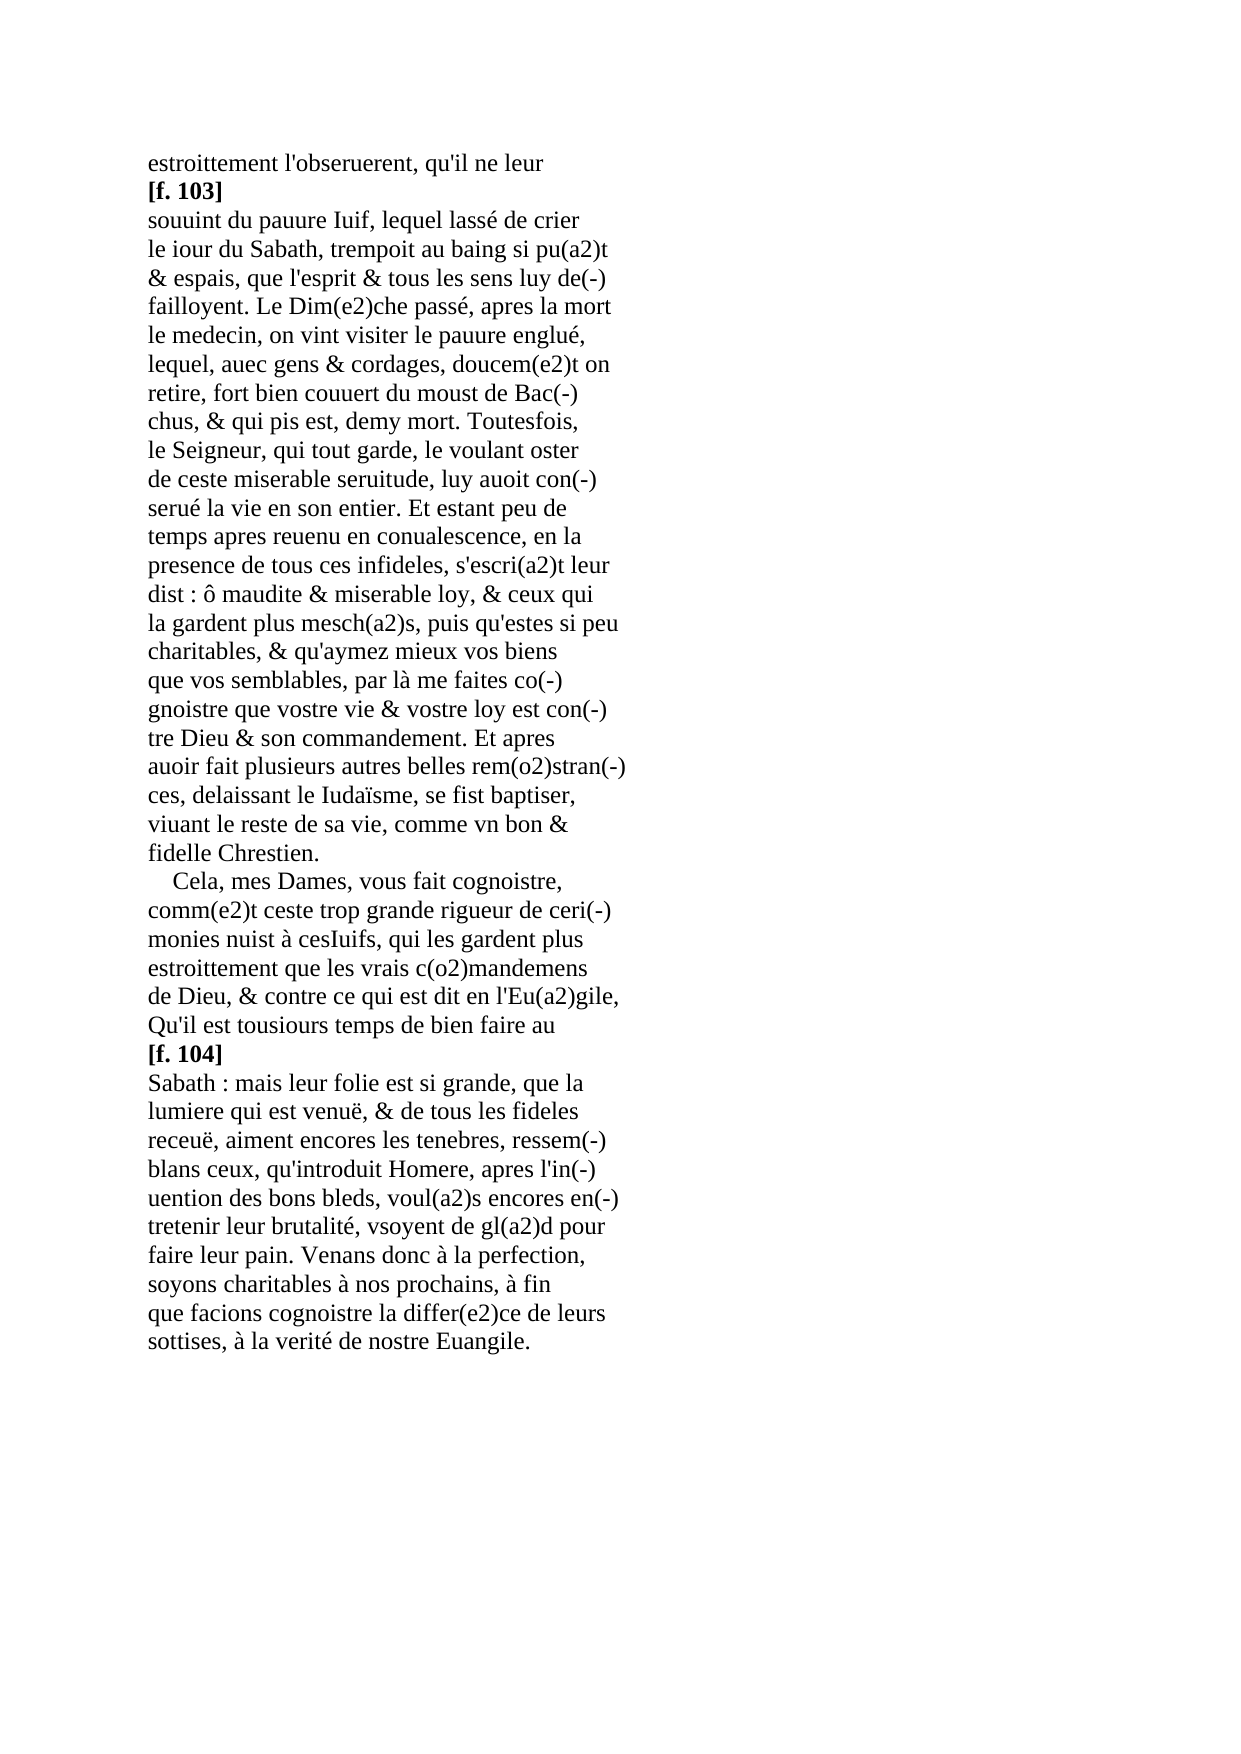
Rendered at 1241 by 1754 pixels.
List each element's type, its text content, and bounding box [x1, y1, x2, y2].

text Cela, mes Dames, vous fait cognoistre, comm(e2)t ceste trop grande rigueur de ceri(-) monies nuist à cesIuifs, qui les gardent plus estroittement que les vrais c(o2)mandemens de Dieu, & contre ce qui est dit en l'Eu(a2)gile, Qu'il est tousiours temps de bien faire au [f. 104] Sabath : mais leur folie est si grande, que la lumiere qui est venuë, & de tous les fideles receuë, aiment encores les tenebres, ressem(-) blans ceux, qu'introduit Homere, apres l'in(-) uention des bons bleds, voul(a2)s encores en(-) tretenir leur brutalité, vsoyent de gl(a2)d pour faire leur pain. Venans donc à la perfection, soyons charitables à nos prochains, à fin que facions cognoistre la differ(e2)ce de leurs sottises, à la verité de nostre Euangile. [148, 866, 1093, 1355]
text estroittement l'obseruerent, qu'il ne leur [f. 103] souuint du pauure Iuif, lequel lassé de crier le iour du Sabath, trempoit au baing si pu(a2)t & espais, que l'esprit & tous les sens luy de(-) failloyent. Le Dim(e2)che passé, apres la mort le medecin, on vint visiter le pauure englué, lequel, auec gens & cordages, doucem(e2)t on retire, fort bien couuert du moust de Bac(-) chus, & qui pis est, demy mort. Toutesfois, le Seigneur, qui tout garde, le voulant oster de ceste miserable seruitude, luy auoit con(-) serué la vie en son entier. Et estant peu de temps apres reuenu en conualescence, en la presence de tous ces infideles, s'escri(a2)t leur dist : ô maudite & miserable loy, & ceux qui la gardent plus mesch(a2)s, puis qu'estes si peu charitables, & qu'aymez mieux vos biens que vos semblables, par là me faites co(-) gnoistre que vostre vie & vostre loy est con(-) tre Dieu & son commandement. Et apres auoir fait plusieurs autres belles rem(o2)stran(-) ces, delaissant le Iudaïsme, se fist baptiser, viuant le reste de sa vie, comme vn bon & fidelle Chrestien. [148, 148, 1093, 866]
